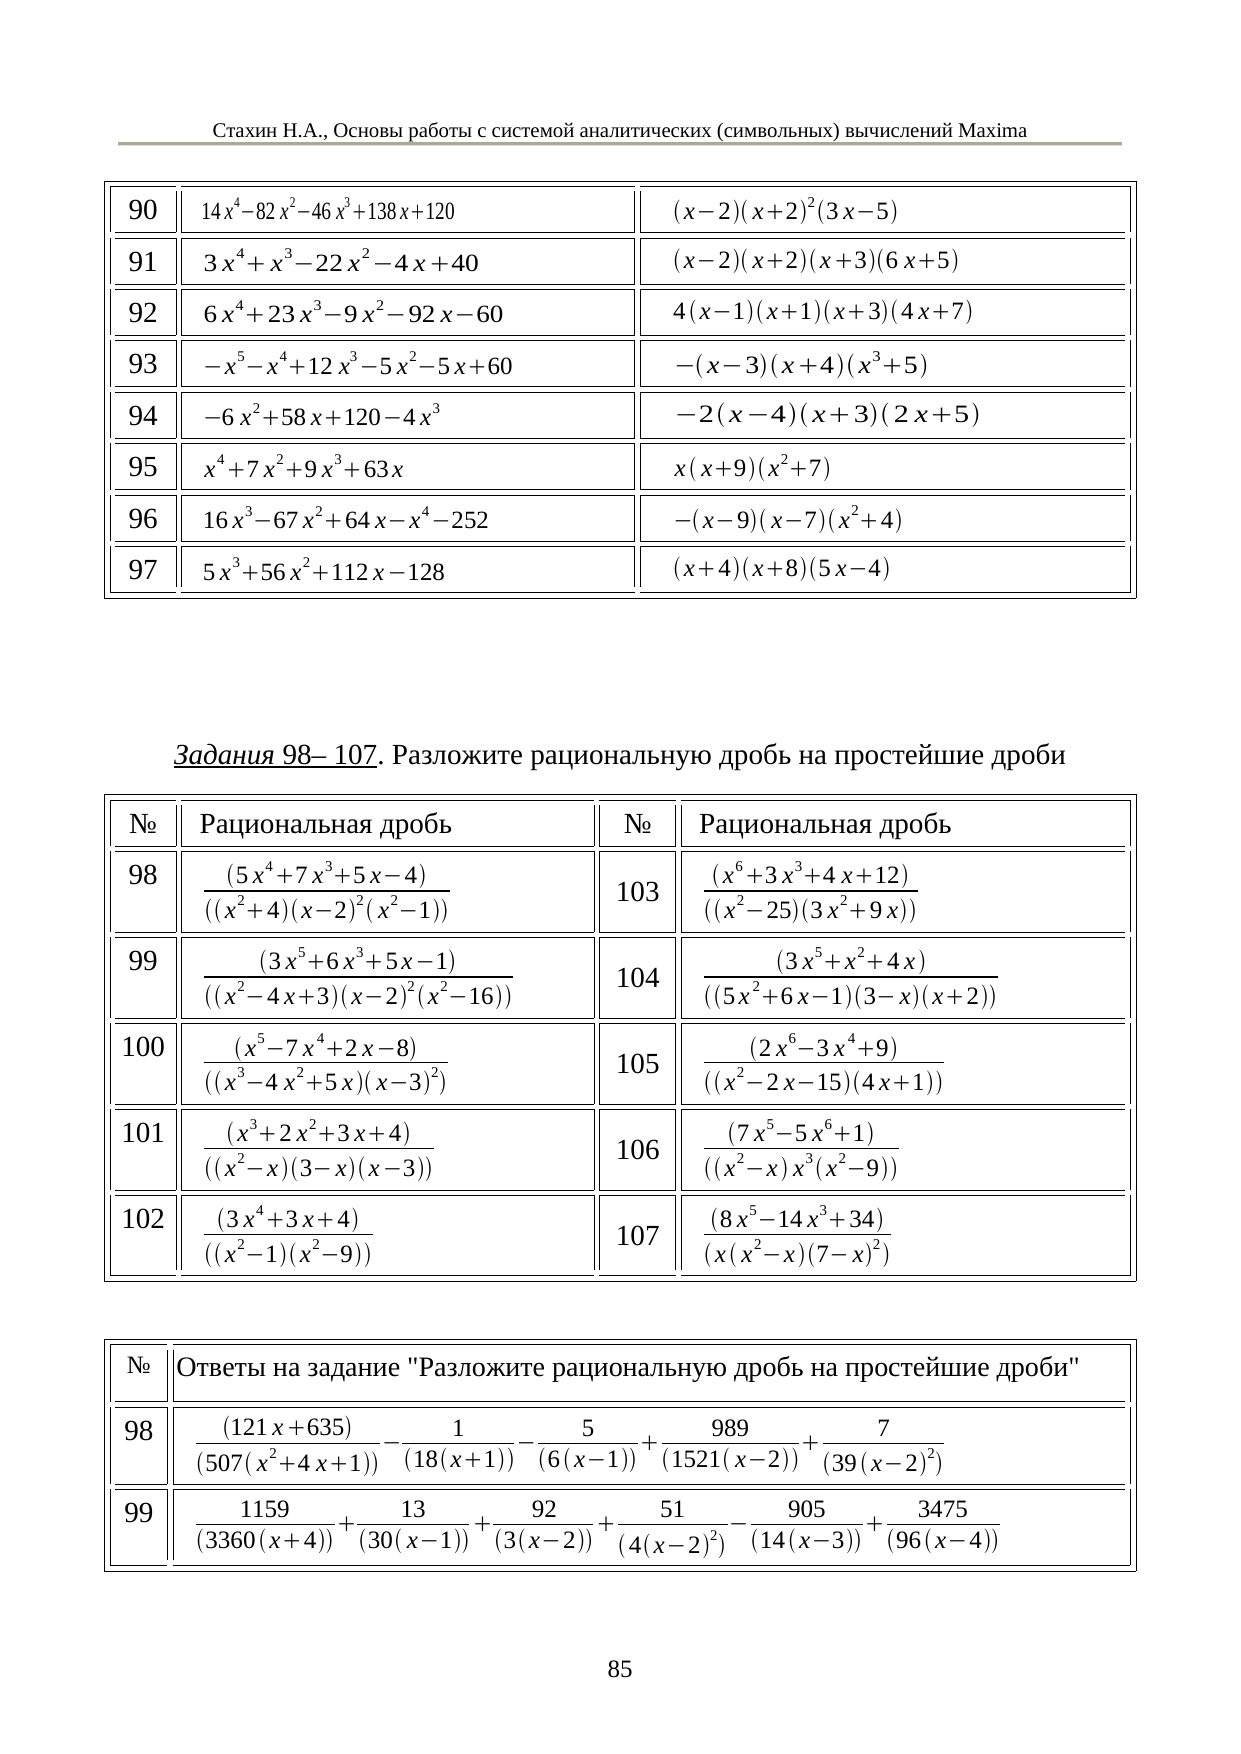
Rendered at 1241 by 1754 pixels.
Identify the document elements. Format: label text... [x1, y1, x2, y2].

table_cell [179, 335, 637, 386]
table_cell [179, 284, 637, 335]
table_cell [179, 541, 637, 592]
table_header Рациональная дробь [678, 795, 1133, 846]
table_cell 98 [107, 846, 178, 932]
table_cell [678, 1104, 1133, 1189]
table_cell 93 [107, 335, 178, 386]
table_cell [182, 239, 634, 283]
table_cell [637, 541, 1133, 592]
table_cell 90 [107, 182, 178, 232]
table_cell [182, 852, 594, 932]
table_cell [678, 1190, 1133, 1275]
table_cell [179, 489, 637, 541]
table_cell 107 [597, 1190, 678, 1275]
table_cell 99 [107, 1484, 170, 1565]
table_cell [179, 846, 597, 932]
table_header № [107, 795, 178, 846]
table_cell [637, 489, 1133, 541]
table_header Ответы на задание "Разложите рациональную дробь на простейшие дроби" [170, 1340, 1133, 1401]
table_cell [637, 438, 1133, 489]
table_cell [179, 1190, 597, 1275]
table_cell 95 [107, 438, 178, 489]
table_cell [182, 290, 634, 335]
table_cell [637, 335, 1133, 386]
table_header Рациональная дробь [179, 795, 597, 846]
table_cell [179, 438, 637, 489]
table_header № [107, 1340, 170, 1401]
table_cell [179, 932, 597, 1018]
table_cell [182, 393, 634, 438]
table_cell [637, 182, 1133, 232]
table_cell [182, 496, 634, 541]
table_cell 96 [107, 489, 178, 541]
table_cell [678, 1018, 1133, 1103]
table_cell [637, 386, 1133, 438]
table_cell [179, 232, 637, 283]
table_cell [182, 444, 634, 489]
table_cell 104 [597, 932, 678, 1018]
table_cell [170, 1484, 1133, 1565]
table_cell [179, 386, 637, 438]
table_cell [182, 938, 594, 1018]
table_cell 102 [107, 1190, 178, 1275]
table_cell 92 [107, 284, 178, 335]
table_cell 103 [597, 846, 678, 932]
table_cell [678, 846, 1133, 932]
table_cell 98 [107, 1401, 170, 1484]
text Задания 98– 107. Разложите рациональную дробь на простейшие дроби [118, 737, 1122, 771]
table_cell [182, 1110, 594, 1189]
table_cell [182, 341, 634, 386]
table_cell [170, 1401, 1133, 1484]
table_cell [182, 1024, 594, 1103]
table_header № [597, 795, 678, 846]
table_cell [637, 284, 1133, 335]
table_cell 99 [107, 932, 178, 1018]
table_cell 105 [597, 1018, 678, 1103]
table_cell 106 [597, 1104, 678, 1189]
table_cell [179, 1104, 597, 1189]
table_cell [637, 232, 1133, 283]
table_cell 101 [107, 1104, 178, 1189]
table_cell 100 [107, 1018, 178, 1103]
table_cell [179, 182, 637, 232]
table_cell 91 [107, 232, 178, 283]
table_cell 94 [107, 386, 178, 438]
table_cell [678, 932, 1133, 1018]
table_cell [179, 1018, 597, 1103]
table_cell 97 [107, 541, 178, 592]
